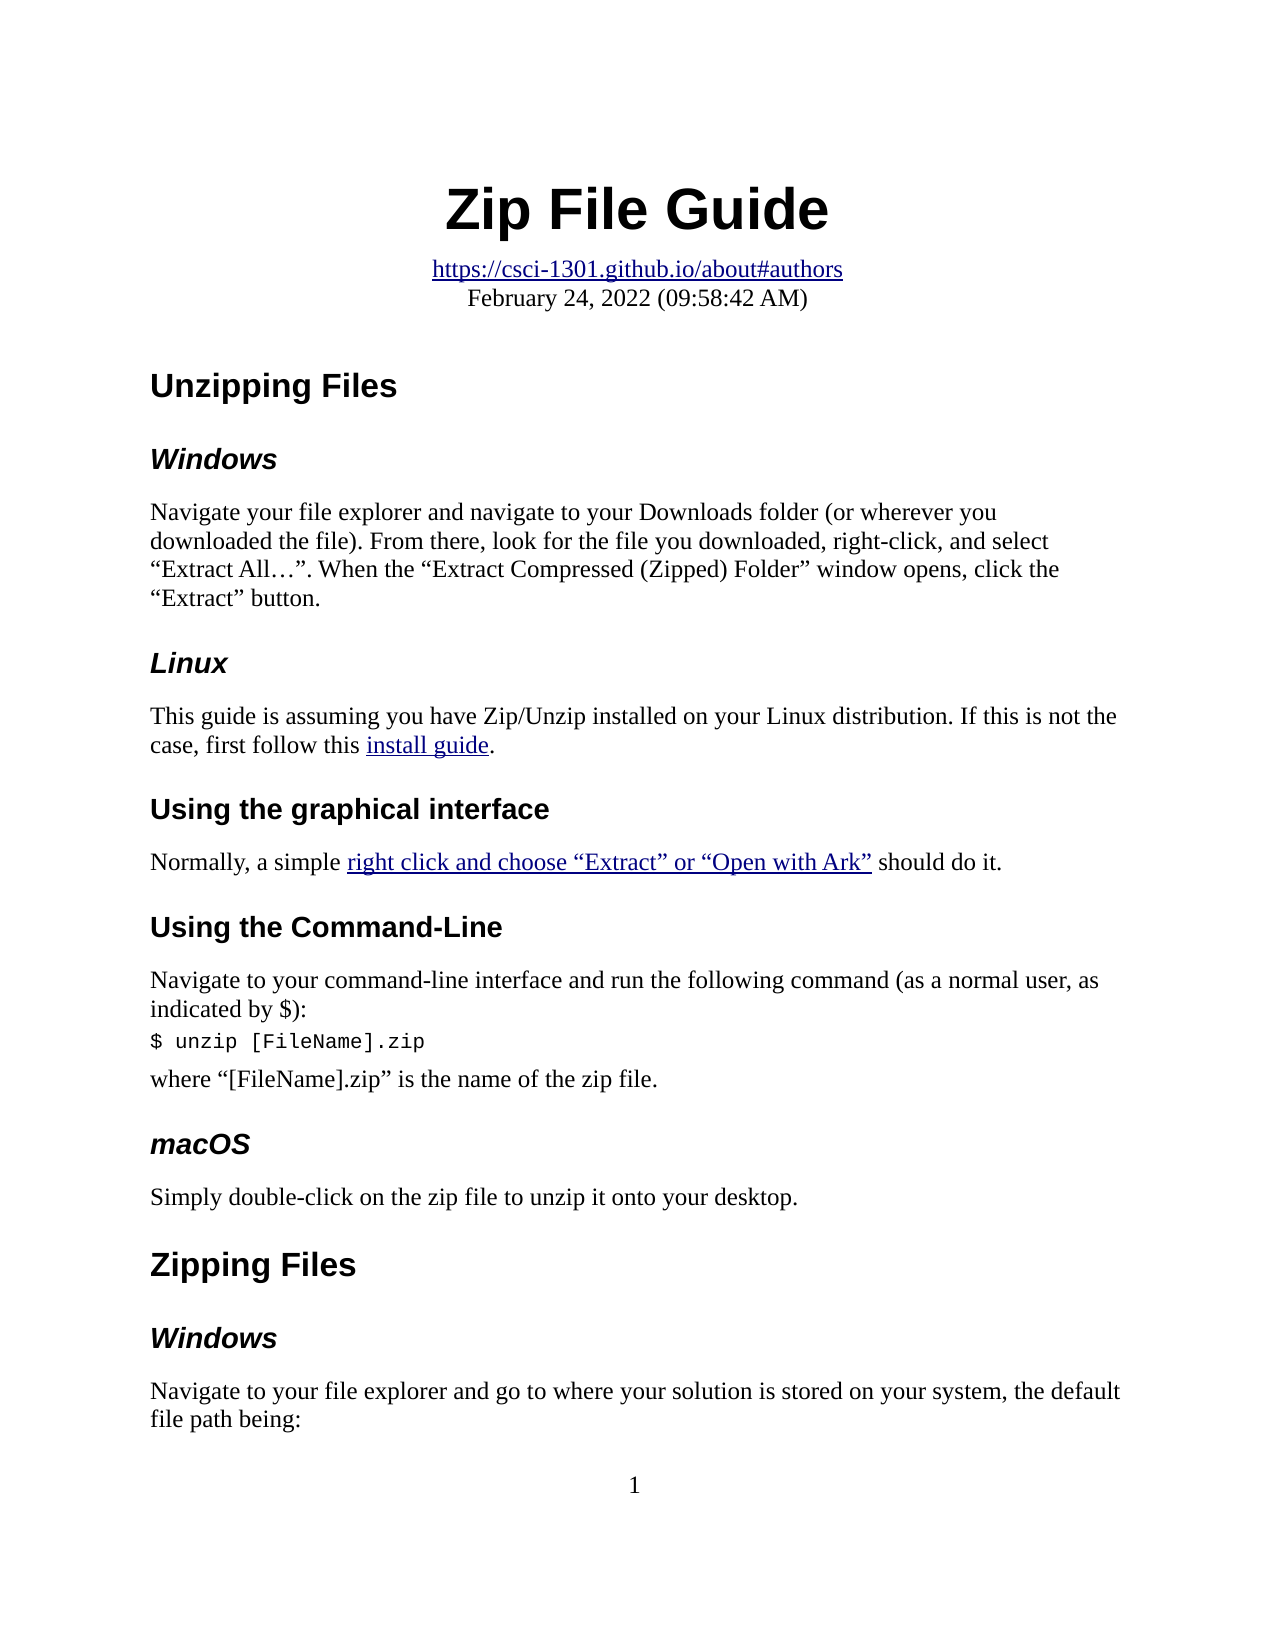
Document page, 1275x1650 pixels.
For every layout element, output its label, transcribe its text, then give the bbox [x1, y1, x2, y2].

subtitle Unzipping Files [150, 366, 1125, 404]
text $ unzip [FileName].zip [150, 1032, 1125, 1055]
text February 24, 2022 (09:58:42 AM) [150, 283, 1125, 312]
subtitle Windows [150, 1321, 1125, 1354]
text Simply double-click on the zip file to unzip it onto your desktop. [150, 1182, 1125, 1211]
text https://csci-1301.github.io/about#authors [150, 254, 1125, 283]
text Navigate your file explorer and navigate to your Downloads folder (or wherever you downloaded the file). From there, look for the file you downloaded, right-click, and select “Extract All…”. When the “Extract Compressed (Zipped) Folder” window opens, click the “Extract” button. [150, 497, 1125, 612]
text Navigate to your command-line interface and run the following command (as a normal user, as indicated by $): [150, 965, 1125, 1023]
subtitle Zipping Files [150, 1244, 1125, 1283]
subtitle Using the graphical interface [150, 792, 1125, 826]
text Navigate to your file explorer and go to where your solution is stored on your system, the default file path being: [150, 1376, 1125, 1433]
subtitle Windows [150, 442, 1125, 476]
text This guide is assuming you have Zip/Unzip installed on your Linux distribution. If this is not the case, first follow this install guide. [150, 701, 1125, 758]
text where “[FileName].zip” is the name of the zip file. [150, 1064, 1125, 1093]
subtitle macOS [150, 1127, 1125, 1160]
title Zip File Guide [150, 175, 1125, 242]
subtitle Using the Command-Line [150, 910, 1125, 944]
text Normally, a simple right click and choose “Extract” or “Open with Ark” should do it. [150, 847, 1125, 876]
subtitle Linux [150, 646, 1125, 679]
